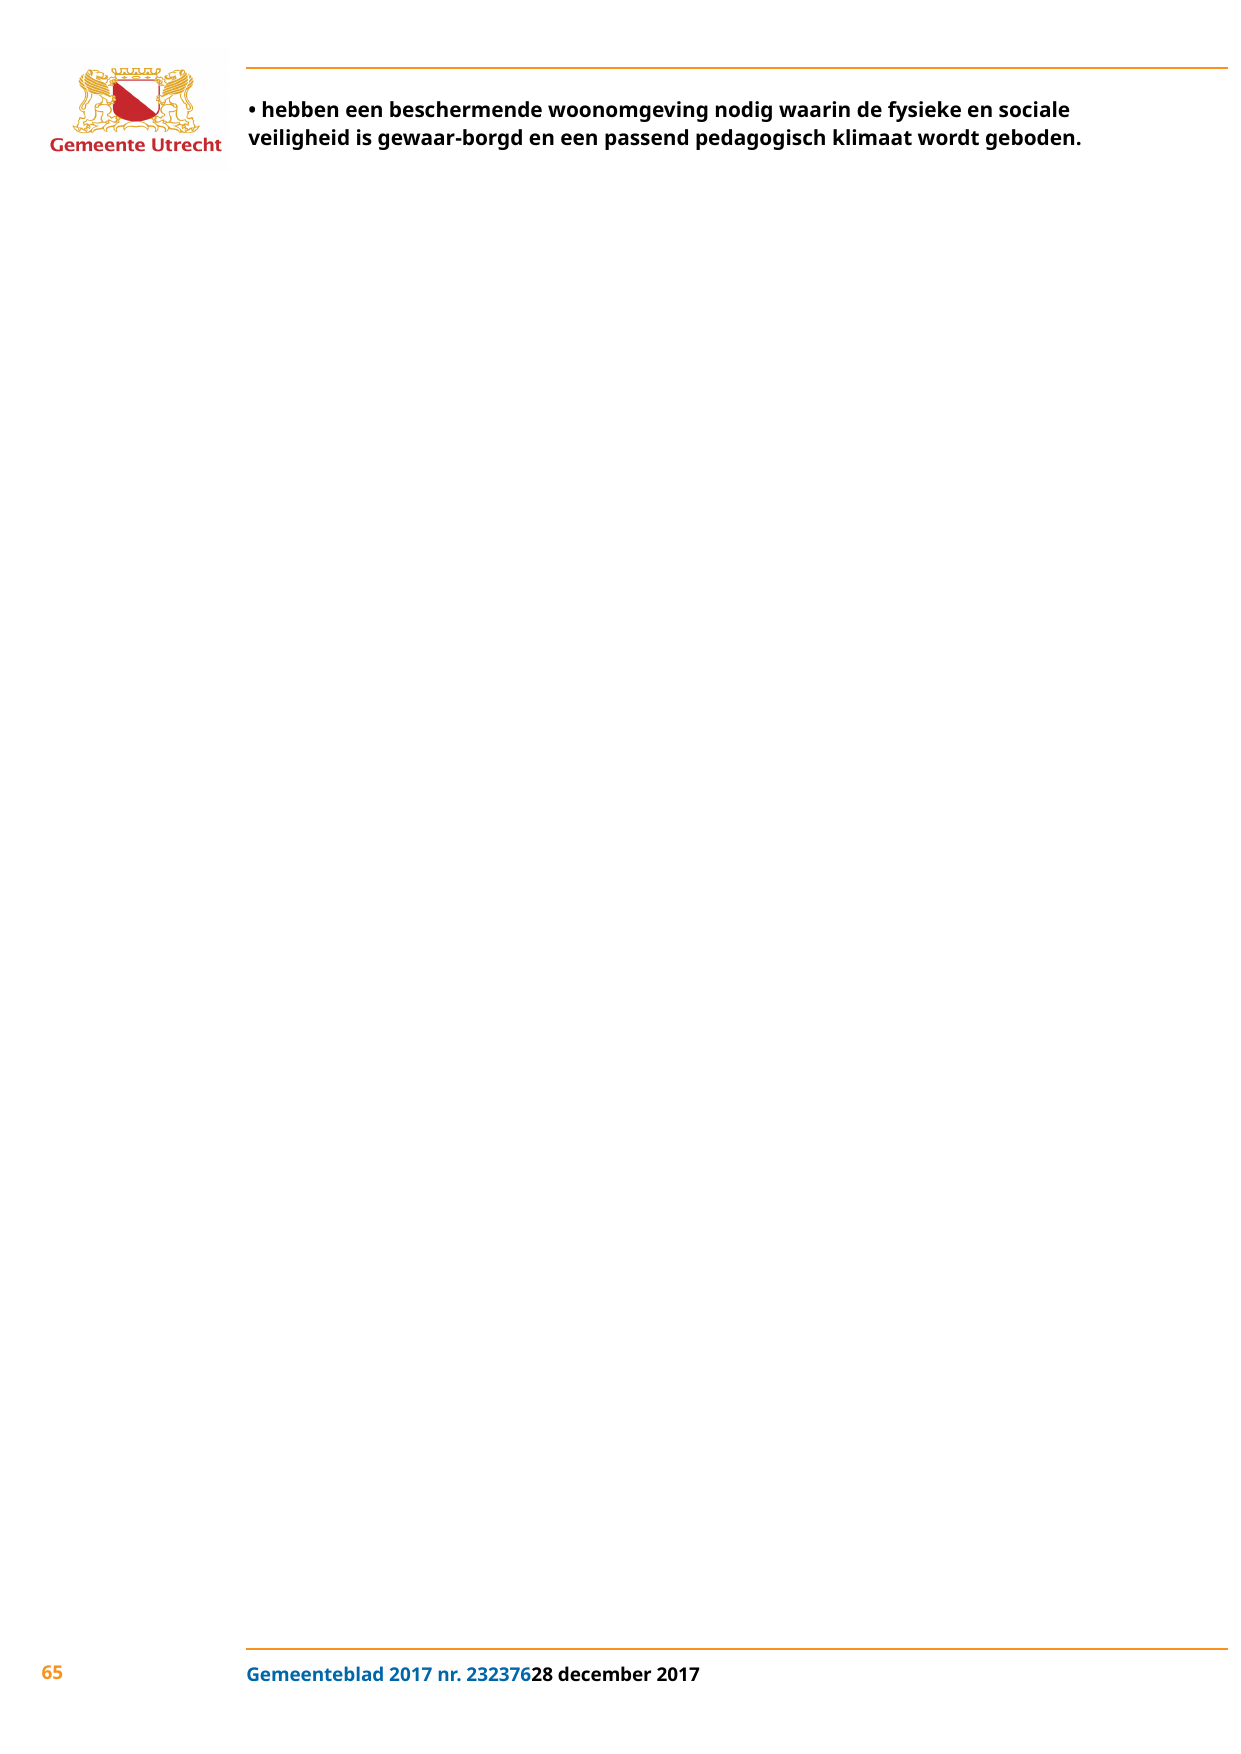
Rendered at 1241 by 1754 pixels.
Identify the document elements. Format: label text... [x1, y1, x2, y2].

text • hebben een beschermende woonomgeving nodig waarin de fysieke en sociale veiligheid is gewaar-borgd en een passend pedagogisch klimaat wordt geboden. [248, 95, 1152, 152]
picture [41, 47, 231, 172]
